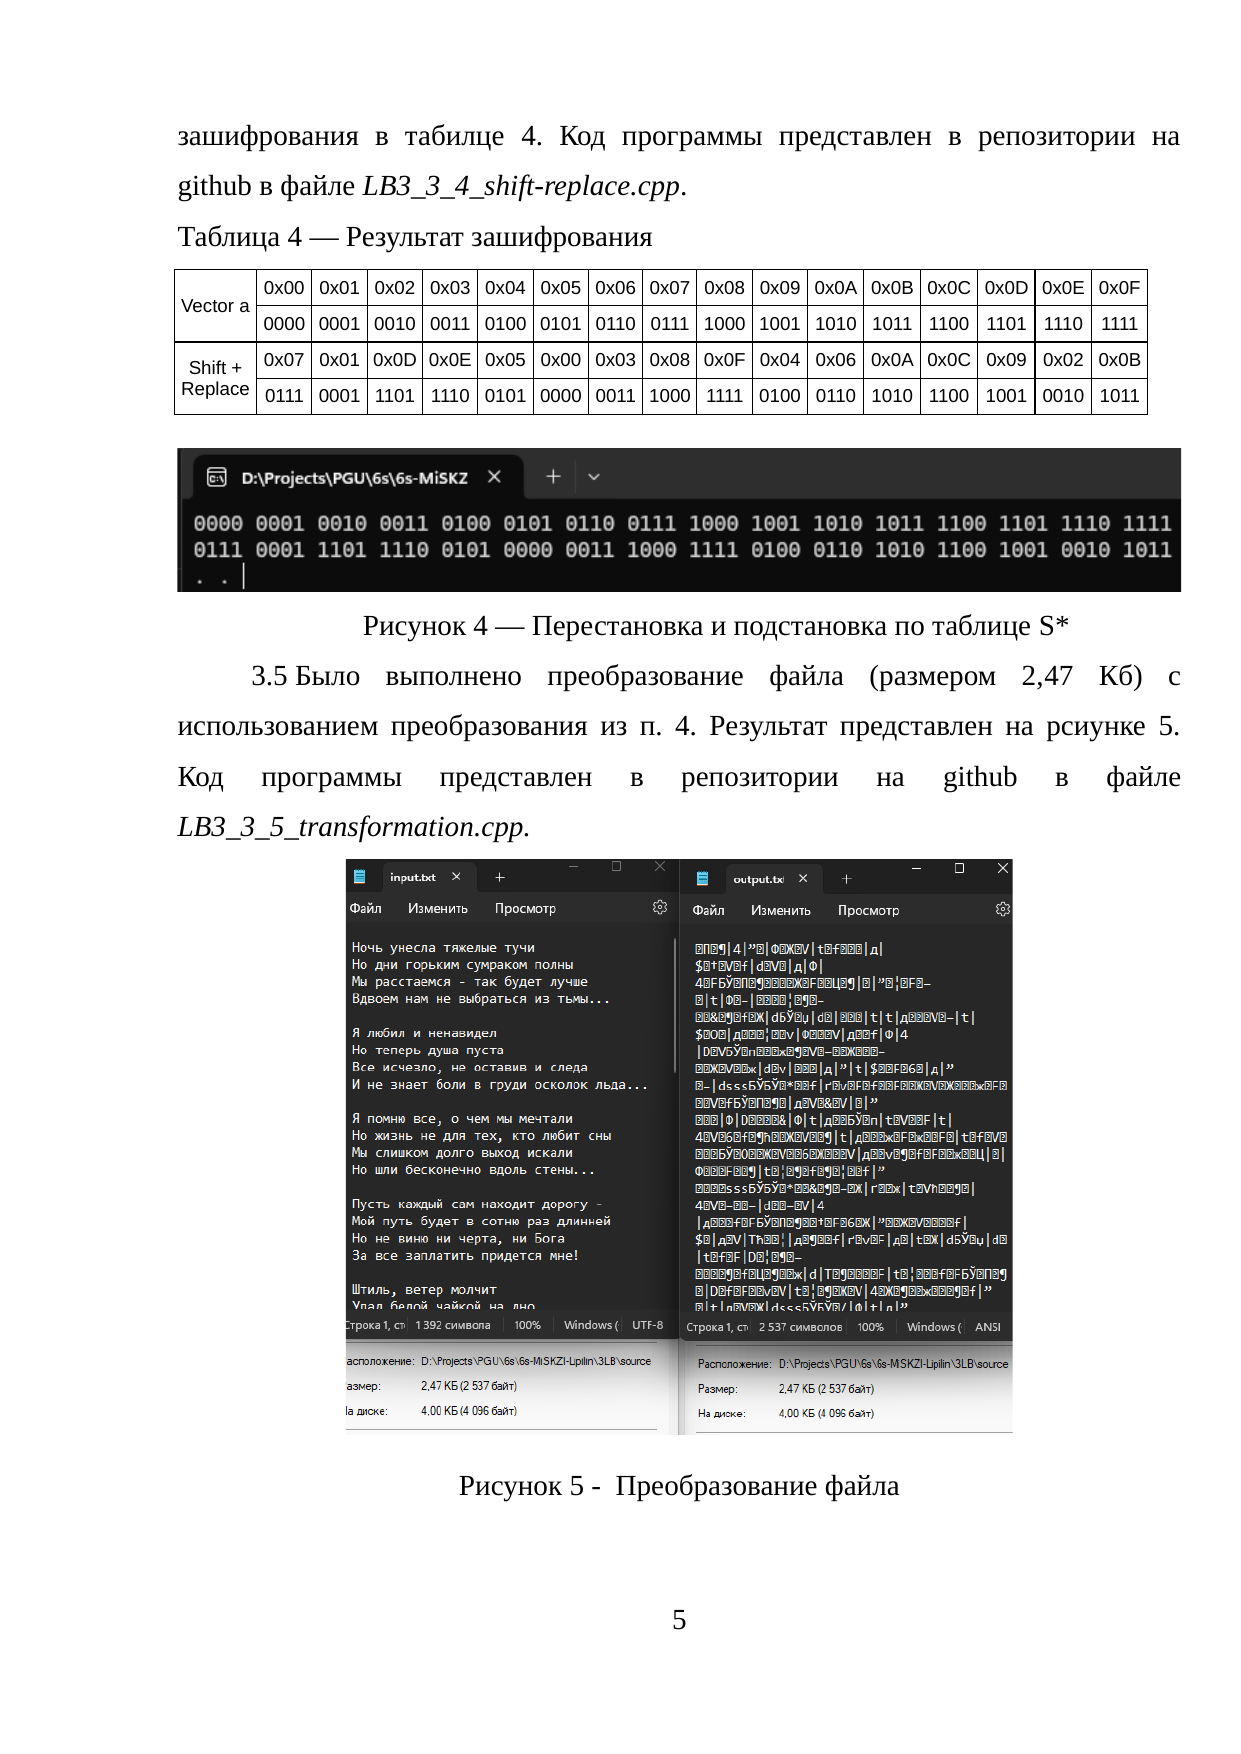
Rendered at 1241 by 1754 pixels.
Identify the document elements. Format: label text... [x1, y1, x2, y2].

table_cell 0x07 [257, 343, 311, 377]
table_cell 0x02 [1036, 343, 1091, 377]
table_header 0x0E [1036, 270, 1091, 305]
table_cell 0x05 [478, 343, 533, 377]
table_cell 0x09 [978, 343, 1034, 377]
table_cell 1111 [1092, 306, 1147, 341]
table_header 0x0D [978, 270, 1034, 305]
text Таблица 4 — Результат зашифрования [177, 219, 1181, 252]
table_cell 0110 [808, 379, 863, 414]
table_cell 0001 [312, 379, 367, 414]
table_cell 0000 [257, 306, 311, 341]
table_header 0x08 [697, 270, 752, 305]
table_cell 0x06 [808, 343, 863, 377]
table_cell 0x0B [1092, 343, 1147, 377]
table_cell 1001 [978, 379, 1034, 414]
table_cell 0x0A [864, 343, 920, 377]
table_header 0x0B [864, 270, 920, 305]
text Рисунок 4 — Перестановка и подстановка по таблице S* [177, 592, 1181, 641]
table_cell 1110 [423, 379, 477, 414]
table_cell Shift + Replace [175, 343, 256, 414]
table_header 0x09 [753, 270, 807, 305]
table_cell 0101 [534, 306, 588, 341]
table_cell 0011 [423, 306, 477, 341]
table_cell 0110 [589, 306, 642, 341]
table_cell 0000 [534, 379, 588, 414]
table_header 0x07 [643, 270, 696, 305]
table_cell 1101 [368, 379, 422, 414]
table_cell 0101 [478, 379, 533, 414]
table_cell 1011 [864, 306, 920, 341]
table_cell 0x0D [368, 343, 422, 377]
table_cell 1101 [978, 306, 1034, 341]
table_header 0x0A [808, 270, 863, 305]
table_cell 0011 [589, 379, 642, 414]
table_cell 0010 [1036, 379, 1091, 414]
table_header 0x0F [1092, 270, 1147, 305]
list Было выполнено преобразование файла (размером 2,47 Кб) с использованием преобразования из п. 4. Результат представлен на рсиунке 5. Код программы представлен в репозитории на github в файле LB3_3_5_transformation.cpp. [177, 658, 1181, 843]
table_cell 0111 [257, 379, 311, 414]
table_cell 0111 [643, 306, 696, 341]
picture [177, 448, 1182, 592]
table_header 0x0C [921, 270, 977, 305]
table_cell 0x04 [753, 343, 807, 377]
table_cell 0x08 [643, 343, 696, 377]
table_cell 1110 [1036, 306, 1091, 341]
table_cell 1100 [921, 379, 977, 414]
table_header 0x00 [257, 270, 311, 305]
table_cell 0010 [368, 306, 422, 341]
table_cell 1000 [697, 306, 752, 341]
table_cell 0100 [753, 379, 807, 414]
table_cell 1100 [921, 306, 977, 341]
table_cell 1000 [643, 379, 696, 414]
table_cell 0x0F [697, 343, 752, 377]
table_header Vector a [175, 270, 256, 341]
table_header 0x02 [368, 270, 422, 305]
table_cell 0x0E [423, 343, 477, 377]
table_cell 0x03 [589, 343, 642, 377]
table_header 0x04 [478, 270, 533, 305]
table_cell 1010 [808, 306, 863, 341]
table_header 0x03 [423, 270, 477, 305]
table_cell 1011 [1092, 379, 1147, 414]
table_header 0x01 [312, 270, 367, 305]
table_cell 0x01 [312, 343, 367, 377]
table_cell 1111 [697, 379, 752, 414]
table_cell 1001 [753, 306, 807, 341]
text Рисунок 5 - Преобразование файла [177, 1435, 1181, 1501]
table_cell 0x0C [921, 343, 977, 377]
picture [345, 859, 1013, 1435]
table_cell 0100 [478, 306, 533, 341]
table_header 0x06 [589, 270, 642, 305]
table_header 0x05 [534, 270, 588, 305]
table_cell 1010 [864, 379, 920, 414]
table_cell 0x00 [534, 343, 588, 377]
list зашифрования в табилце 4. Код программы представлен в репозитории на github в файле LB3_3_4_shift-replace.cpp. [177, 118, 1181, 202]
table_cell 0001 [312, 306, 367, 341]
